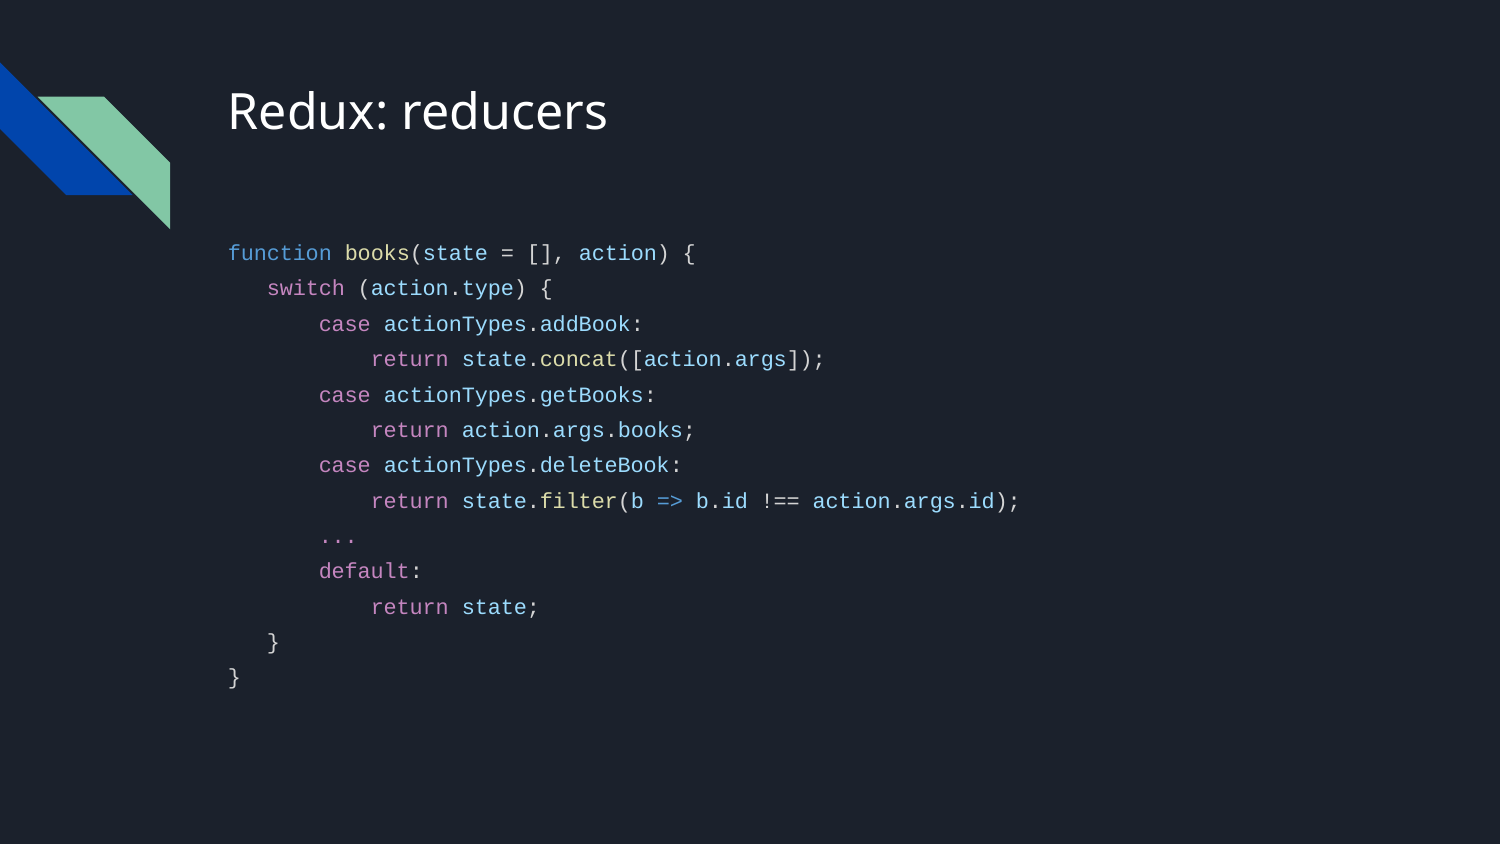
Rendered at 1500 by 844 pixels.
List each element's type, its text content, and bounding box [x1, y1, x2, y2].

title Redux: reducers [212, 64, 1368, 214]
list function books(state = [], action) { switch (action.type) { case actionTypes.addBook: return state.concat([action.args]); case actionTypes.getBooks: return action.args.books; case actionTypes.deleteBook: return state.filter(b => b.id !== action.args.id); ... default: return state; } } [212, 214, 1368, 735]
